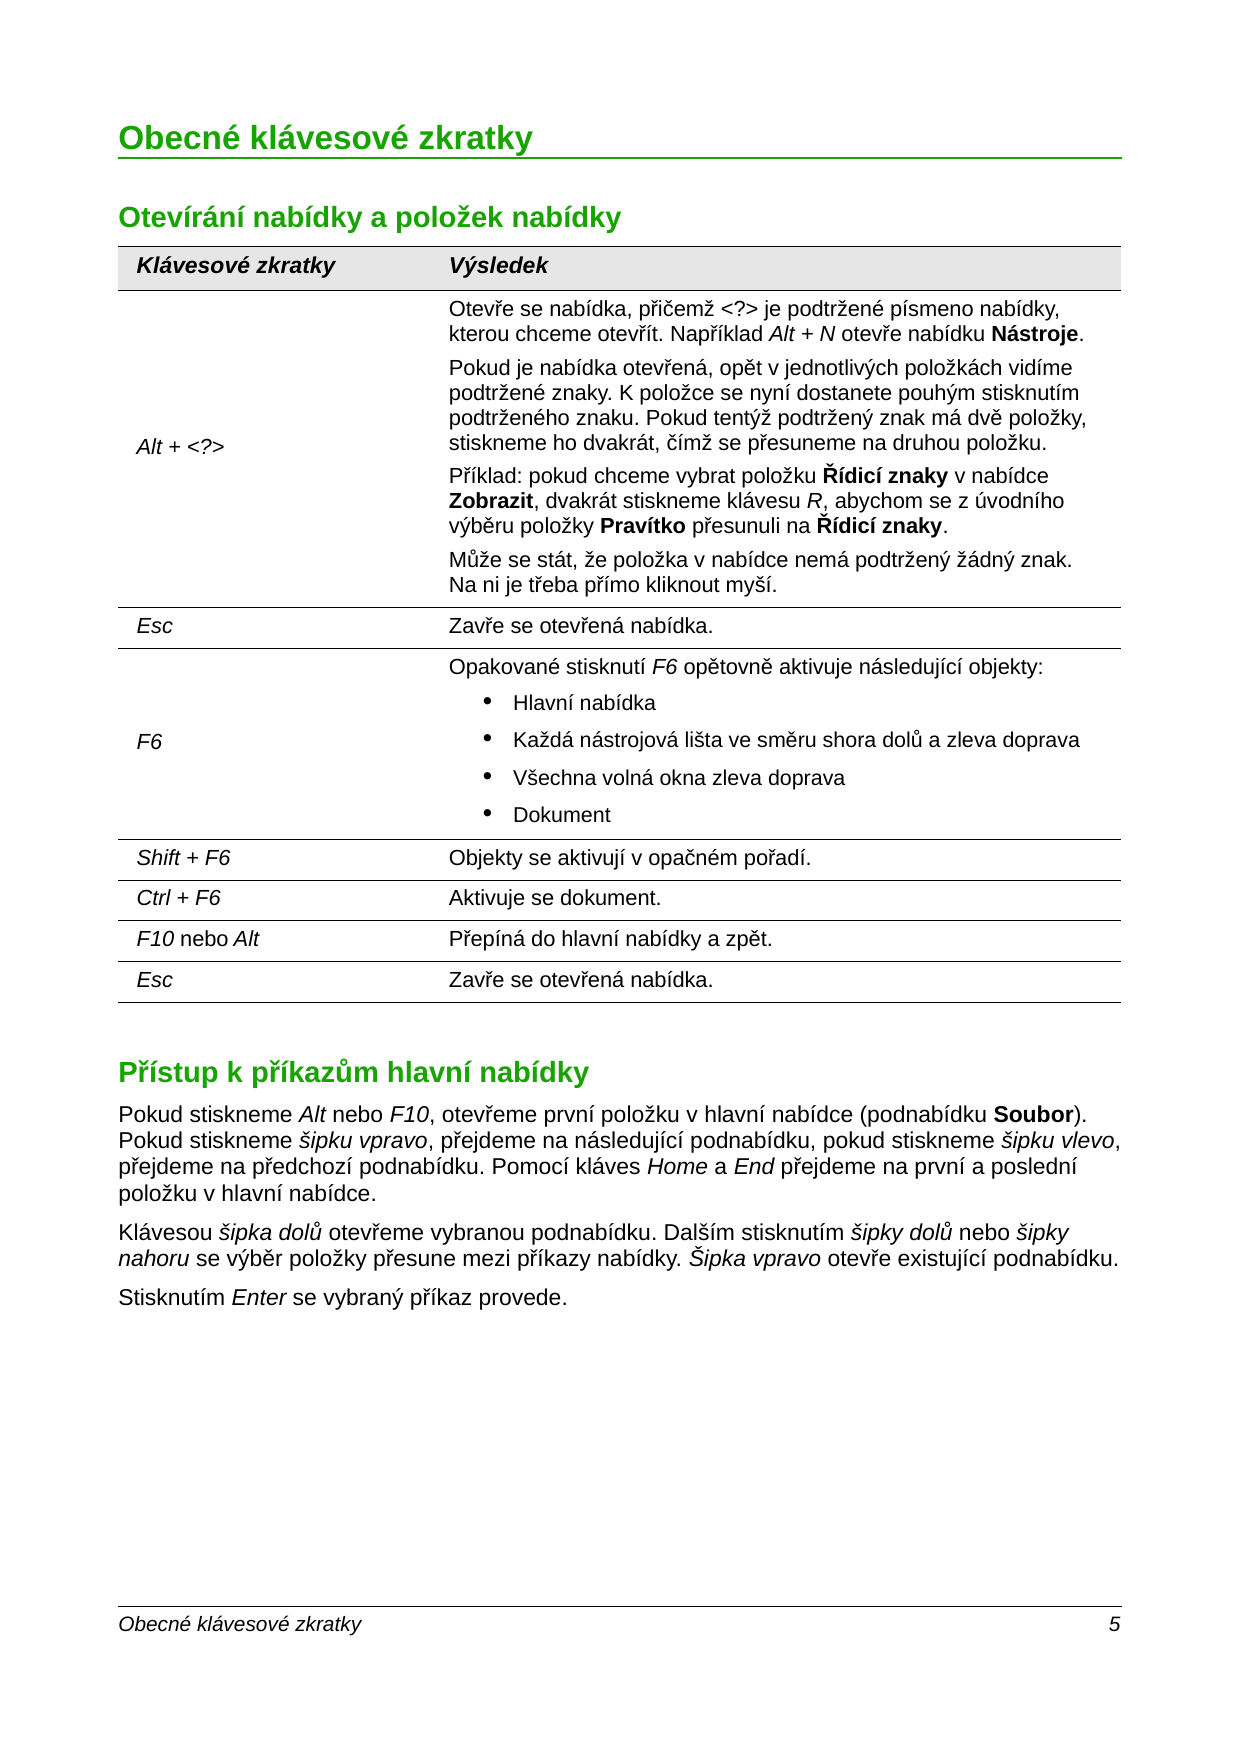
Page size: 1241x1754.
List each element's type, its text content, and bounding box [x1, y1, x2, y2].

text Pokud stiskneme Alt nebo F10, otevřeme první položku v hlavní nabídce (podnabídku Soubor). Pokud stiskneme šipku vpravo, přejdeme na následující podnabídku, pokud stiskneme šipku vlevo, přejdeme na předchozí podnabídku. Pomocí kláves Home a End přejdeme na první a poslední položku v hlavní nabídce. [118, 1101, 1122, 1206]
subtitle Obecné klávesové zkratky [118, 118, 1122, 157]
table_cell F10 nebo Alt [118, 921, 430, 961]
subtitle Otevírání nabídky a položek nabídky [118, 201, 1122, 234]
table_cell Ctrl + F6 [118, 881, 430, 920]
table_cell Otevře se nabídka, přičemž <?> je podtržené písmeno nabídky, kterou chceme otevřít. Například Alt + N otevře nabídku Nástroje. Pokud je nabídka otevřená, opět v jednotlivých položkách vidíme podtržené znaky. K položce se nyní dostanete pouhým stisknutím podtrženého znaku. Pokud tentýž podtržený znak má dvě položky, stiskneme ho dvakrát, čímž se přesuneme na druhou položku. Příklad: pokud chceme vybrat položku Řídicí znaky v nabídce Zobrazit, dvakrát stiskneme klávesu R, abychom se z úvodního výběru položky Pravítko přesunuli na Řídicí znaky. Může se stát, že položka v nabídce nemá podtržený žádný znak. Na ni je třeba přímo kliknout myší. [430, 291, 1121, 607]
table_cell Esc [118, 608, 430, 648]
table_cell Opakované stisknutí F6 opětovně aktivuje následující objekty: Hlavní nabídka Každá nástrojová lišta ve směru shora dolů a zleva doprava Všechna volná okna zleva doprava Dokument [430, 649, 1121, 839]
text Klávesou šipka dolů otevřeme vybranou podnabídku. Dalším stisknutím šipky dolů nebo šipky nahoru se výběr položky přesune mezi příkazy nabídky. Šipka vpravo otevře existující podnabídku. [118, 1218, 1122, 1271]
table_cell Esc [118, 962, 430, 1002]
text Stisknutím Enter se vybraný příkaz provede. [118, 1284, 1122, 1310]
table_cell Zavře se otevřená nabídka. [430, 608, 1121, 648]
table_cell F6 [118, 649, 430, 839]
table_cell Objekty se aktivují v opačném pořadí. [430, 840, 1121, 879]
table_cell Alt + <?> [118, 291, 430, 607]
table_header Výsledek [430, 247, 1121, 290]
subtitle Přístup k příkazům hlavní nabídky [118, 1055, 1122, 1088]
table_cell Zavře se otevřená nabídka. [430, 962, 1121, 1002]
table_cell Shift + F6 [118, 840, 430, 879]
table_header Klávesové zkratky [118, 247, 430, 290]
table_cell Aktivuje se dokument. [430, 881, 1121, 920]
table_cell Přepíná do hlavní nabídky a zpět. [430, 921, 1121, 961]
